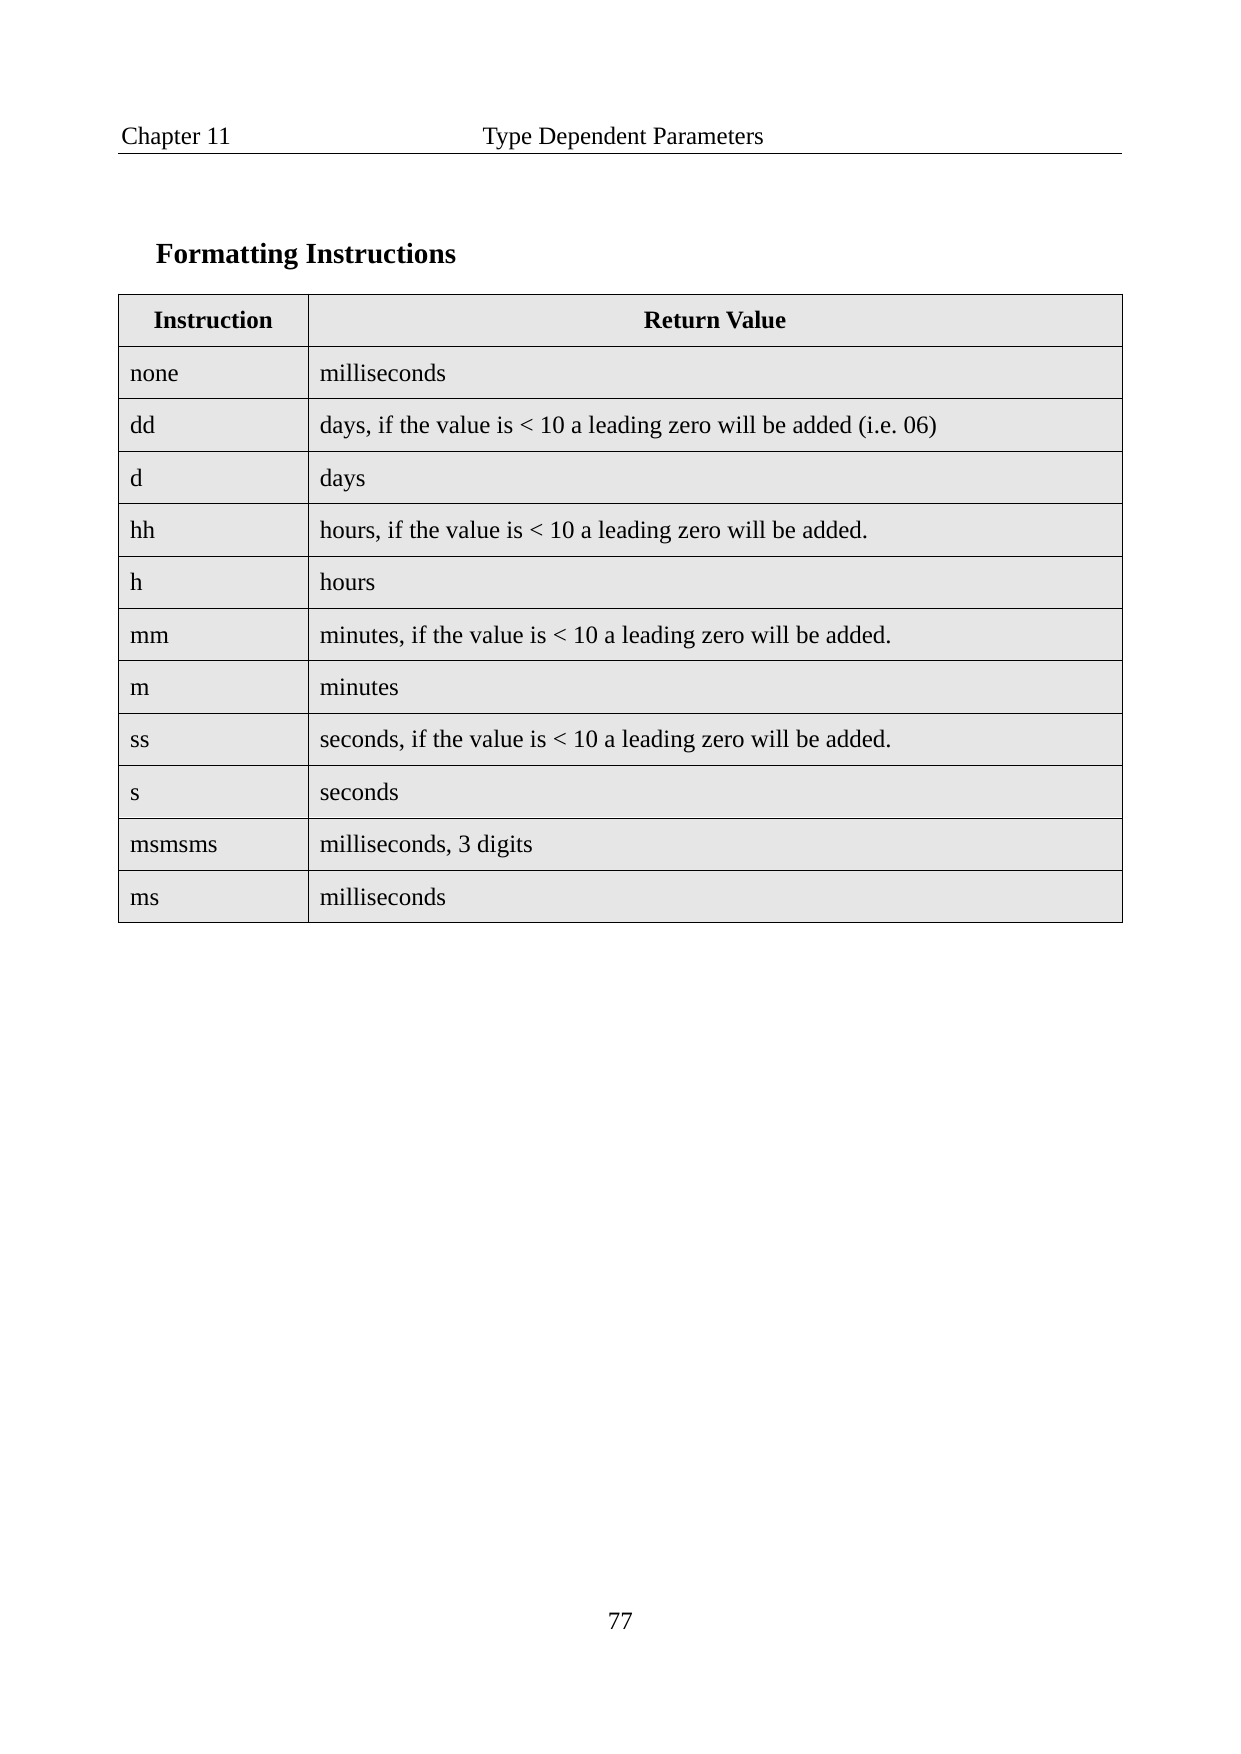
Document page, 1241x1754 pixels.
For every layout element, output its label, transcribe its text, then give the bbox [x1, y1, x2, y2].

subtitle Formatting Instructions [156, 236, 1122, 269]
table_cell hours [309, 557, 1122, 608]
table_cell minutes [309, 661, 1122, 713]
table_header Instruction [119, 295, 308, 346]
table_cell milliseconds [309, 347, 1122, 398]
table_header Return Value [309, 295, 1122, 346]
table_cell mm [119, 609, 308, 660]
table_cell milliseconds [309, 871, 1122, 922]
table_cell ms [119, 871, 308, 922]
table_cell msmsms [119, 819, 308, 870]
table_cell d [119, 452, 308, 503]
table_cell minutes, if the value is < 10 a leading zero will be added. [309, 609, 1122, 660]
table_cell hours, if the value is < 10 a leading zero will be added. [309, 504, 1122, 556]
table_cell days [309, 452, 1122, 503]
table_cell none [119, 347, 308, 398]
table_cell seconds [309, 766, 1122, 817]
table_cell s [119, 766, 308, 817]
table_cell hh [119, 504, 308, 556]
table_cell milliseconds, 3 digits [309, 819, 1122, 870]
table_cell dd [119, 399, 308, 451]
table_cell m [119, 661, 308, 713]
table_cell ss [119, 714, 308, 765]
table_cell h [119, 557, 308, 608]
table_cell days, if the value is < 10 a leading zero will be added (i.e. 06) [309, 399, 1122, 451]
table_cell seconds, if the value is < 10 a leading zero will be added. [309, 714, 1122, 765]
